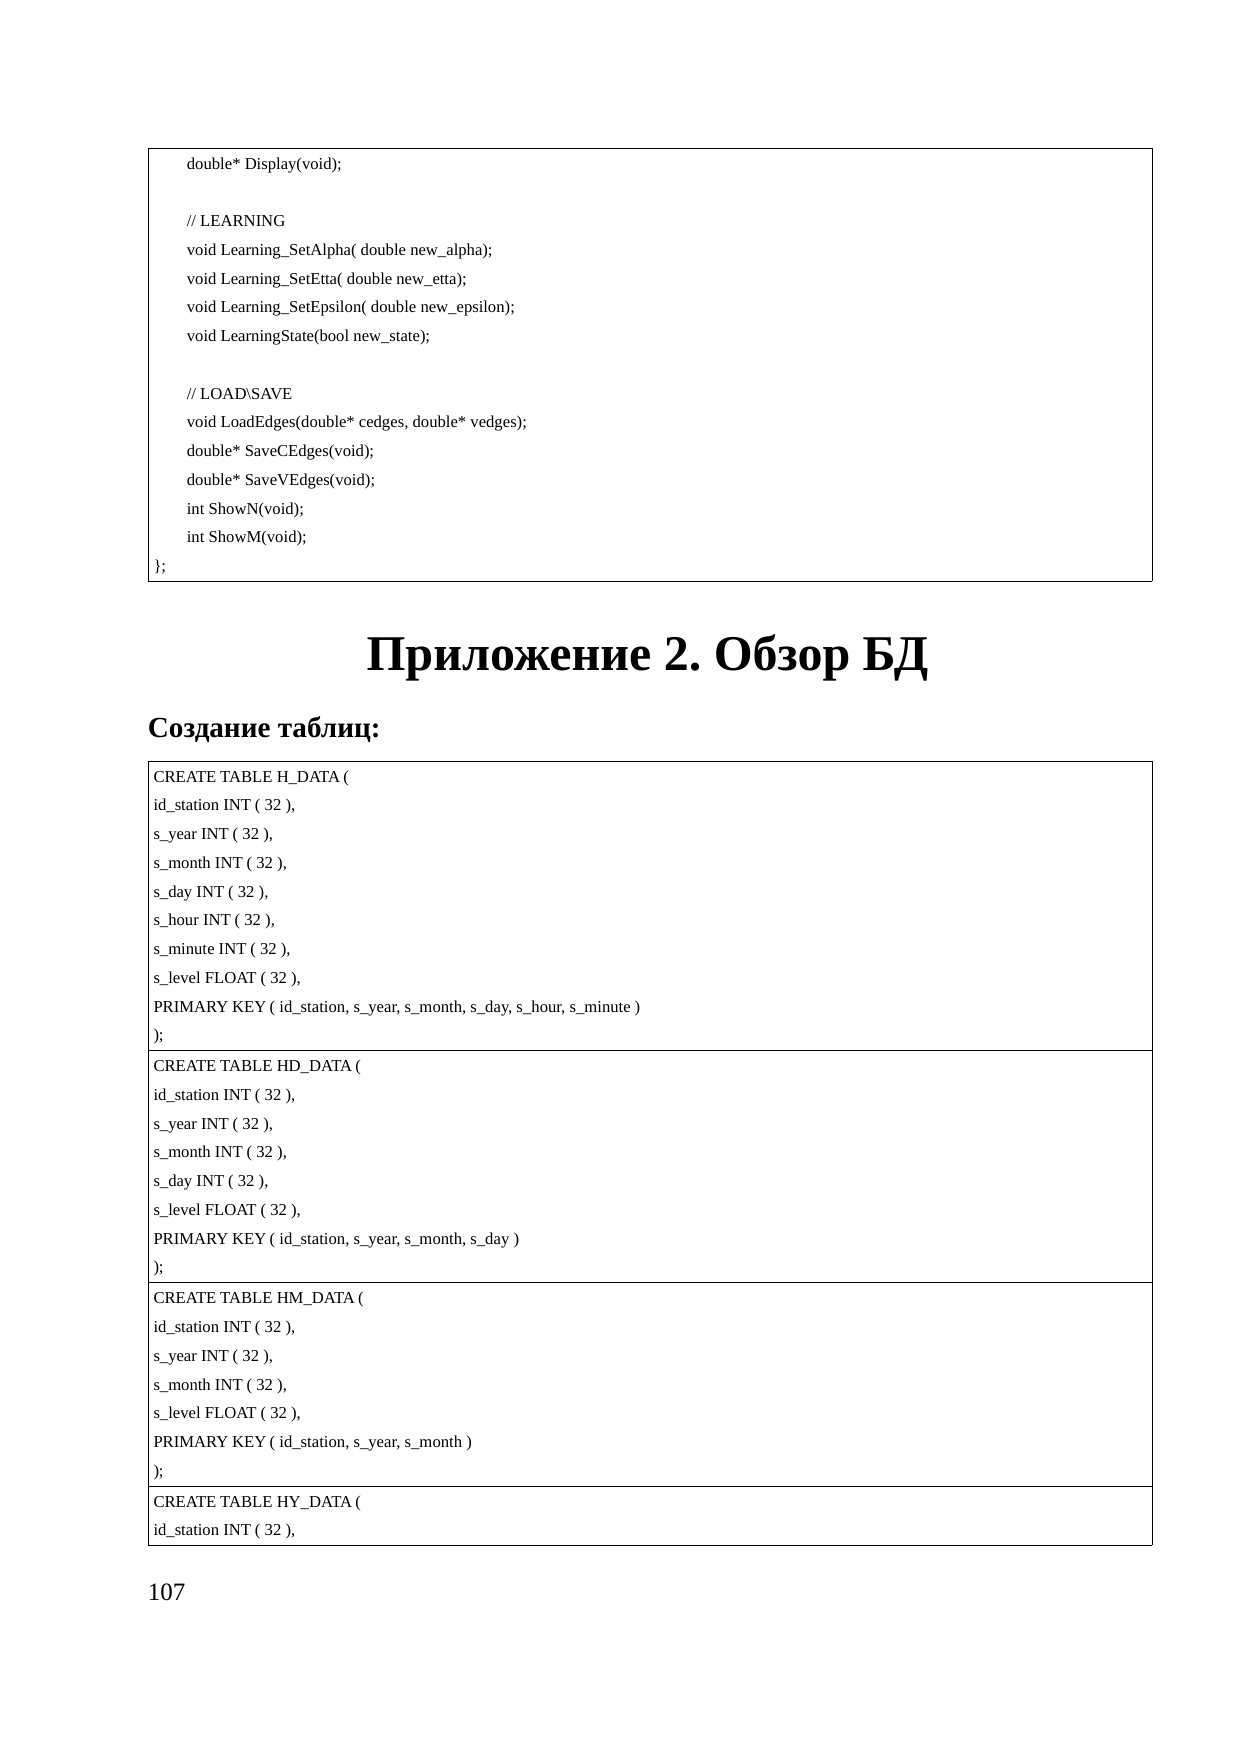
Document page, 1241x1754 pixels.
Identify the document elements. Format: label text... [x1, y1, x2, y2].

text Cоздание таблиц: [148, 710, 1147, 744]
table_header CREATE TABLE H_DATA ( id_station INT ( 32 ), s_year INT ( 32 ), s_month INT ( 32 ), s_day INT ( 32 ), s_hour INT ( 32 ), s_minute INT ( 32 ), s_level FLOAT ( 32 ), PRIMARY KEY ( id_station, s_year, s_month, s_day, s_hour, s_minute ) ); [149, 762, 1152, 1050]
table_header CREATE TABLE HY_DATA ( id_station INT ( 32 ), [149, 1487, 1152, 1545]
text Приложение 2. Обзор БД [148, 624, 1147, 682]
table_header CREATE TABLE HM_DATA ( id_station INT ( 32 ), s_year INT ( 32 ), s_month INT ( 32 ), s_level FLOAT ( 32 ), PRIMARY KEY ( id_station, s_year, s_month ) ); [149, 1283, 1152, 1486]
table_header CREATE TABLE HD_DATA ( id_station INT ( 32 ), s_year INT ( 32 ), s_month INT ( 32 ), s_day INT ( 32 ), s_level FLOAT ( 32 ), PRIMARY KEY ( id_station, s_year, s_month, s_day ) ); [149, 1051, 1152, 1282]
table_header double* Display(void); // LEARNING void Learning_SetAlpha( double new_alpha); void Learning_SetEtta( double new_etta); void Learning_SetEpsilon( double new_epsilon); void LearningState(bool new_state); // LOAD\SAVE void LoadEdges(double* cedges, double* vedges); double* SaveCEdges(void); double* SaveVEdges(void); int ShowN(void); int ShowM(void); }; [149, 149, 1152, 581]
